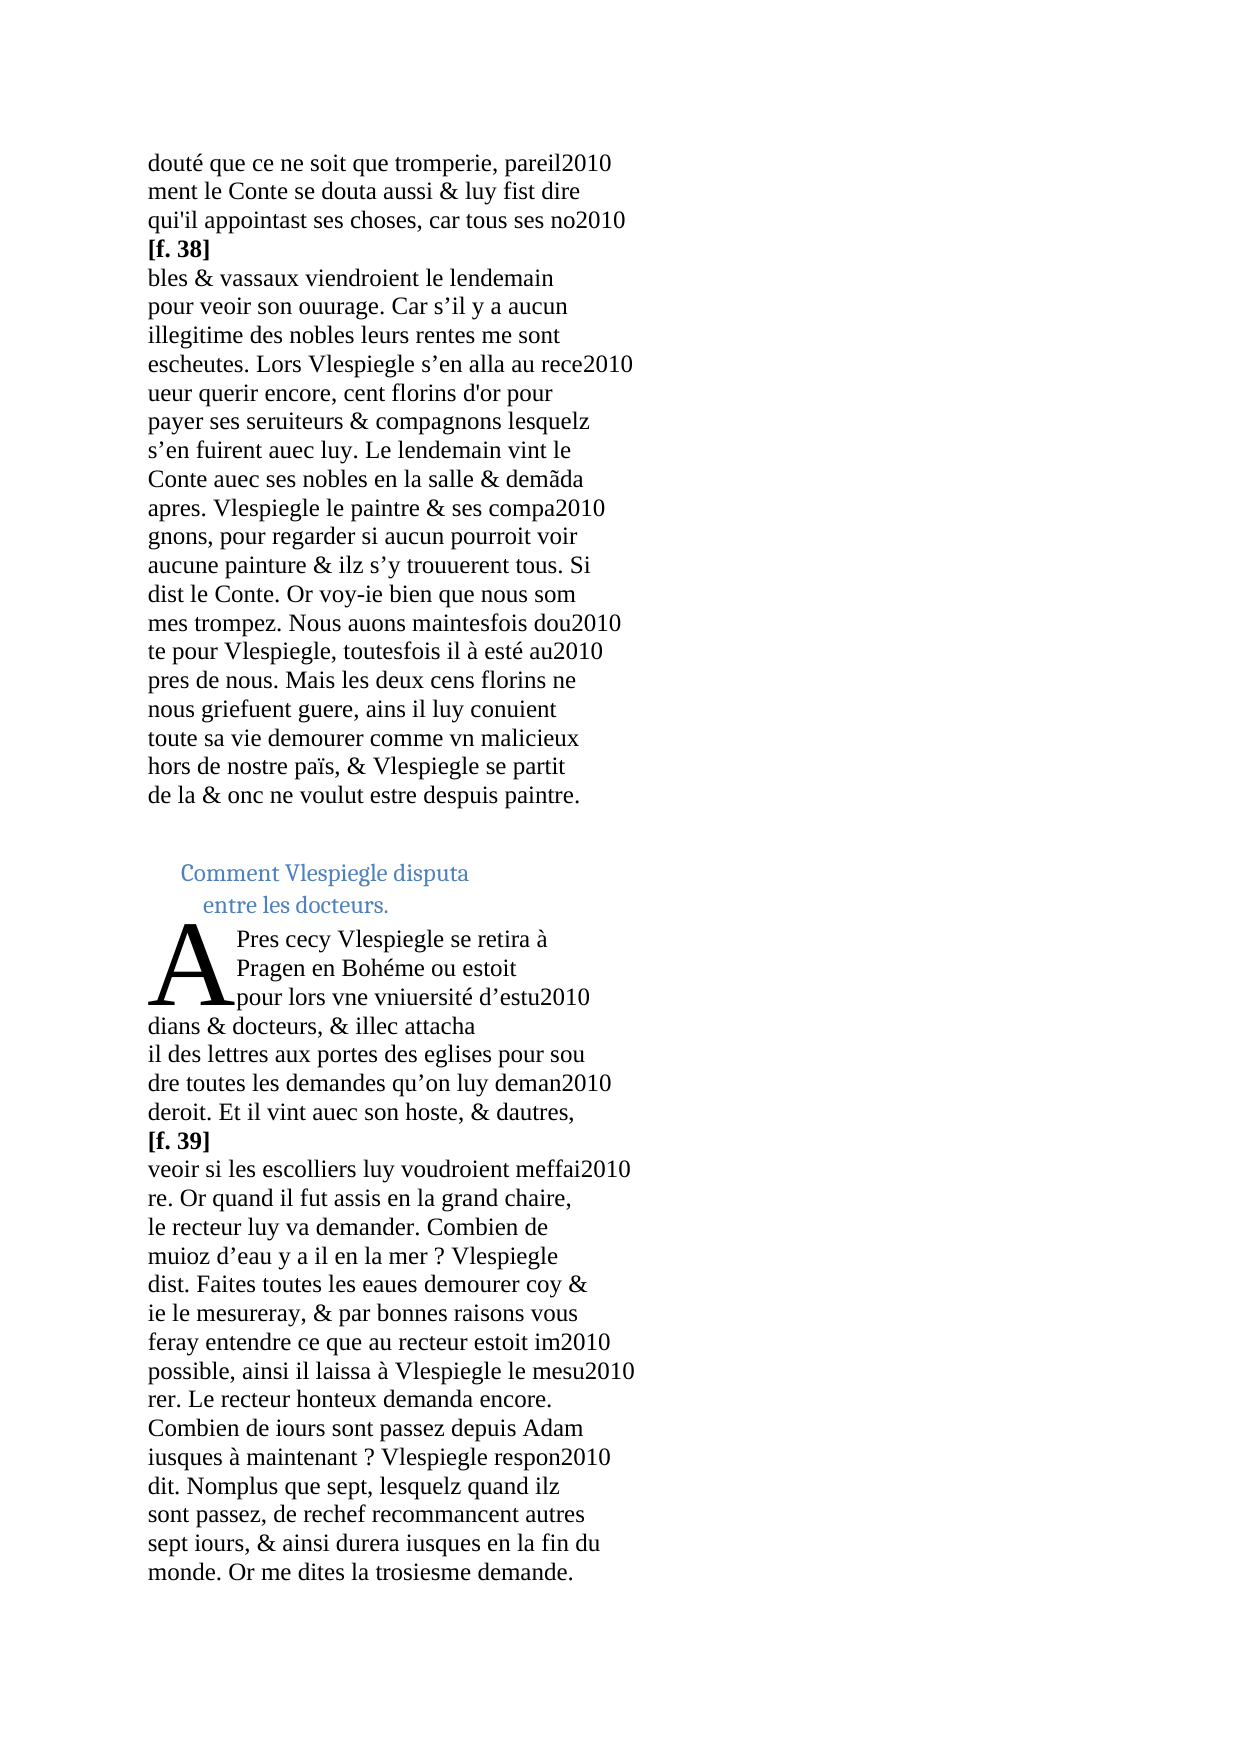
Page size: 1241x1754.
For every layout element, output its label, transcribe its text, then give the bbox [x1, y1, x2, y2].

subtitle Comment Vlespiegle disputa entre les docteurs. [148, 858, 1093, 920]
text veoir si les escolliers luy voudroient meffai2010 re. Or quand il fut assis en la grand chaire, le recteur luy va demander. Combien de muioz d’eau y a il en la mer ? Vlespiegle dist. Faites toutes les eaues demourer coy & ie le mesureray, & par bonnes raisons vous feray entendre ce que au recteur estoit im2010 possible, ainsi il laissa à Vlespiegle le mesu2010 rer. Le recteur honteux demanda encore. Combien de iours sont passez depuis Adam iusques à maintenant ? Vlespiegle respon2010 dit. Nomplus que sept, lesquelz quand ilz sont passez, de rechef recommancent autres sept iours, & ainsi durera iusques en la fin du monde. Or me dites la trosiesme demande. [148, 1154, 1093, 1586]
text APres cecy Vlespiegle se retira à Pragen en Bohéme ou estoit pour lors vne vniuersité d’estu2010 dians & docteurs, & illec attacha il des lettres aux portes des eglises pour sou dre toutes les demandes qu’on luy deman2010 deroit. Et il vint auec son hoste, & dautres, [f. 39] [148, 924, 1093, 1154]
text douté que ce ne soit que tromperie, pareil2010 ment le Conte se douta aussi & luy fist dire qui'il appointast ses choses, car tous ses no2010 [f. 38] [148, 148, 1093, 263]
text bles & vassaux viendroient le lendemain pour veoir son ouurage. Car s’il y a aucun illegitime des nobles leurs rentes me sont escheutes. Lors Vlespiegle s’en alla au rece2010 ueur querir encore, cent florins d'or pour payer ses seruiteurs & compagnons lesquelz s’en fuirent auec luy. Le lendemain vint le Conte auec ses nobles en la salle & demãda apres. Vlespiegle le paintre & ses compa2010 gnons, pour regarder si aucun pourroit voir aucune painture & ilz s’y trouuerent tous. Si dist le Conte. Or voy-ie bien que nous som mes trompez. Nous auons maintesfois dou2010 te pour Vlespiegle, toutesfois il à esté au2010 pres de nous. Mais les deux cens florins ne nous griefuent guere, ains il luy conuient toute sa vie demourer comme vn malicieux hors de nostre païs, & Vlespiegle se partit de la & onc ne voulut estre despuis paintre. [148, 263, 1093, 838]
